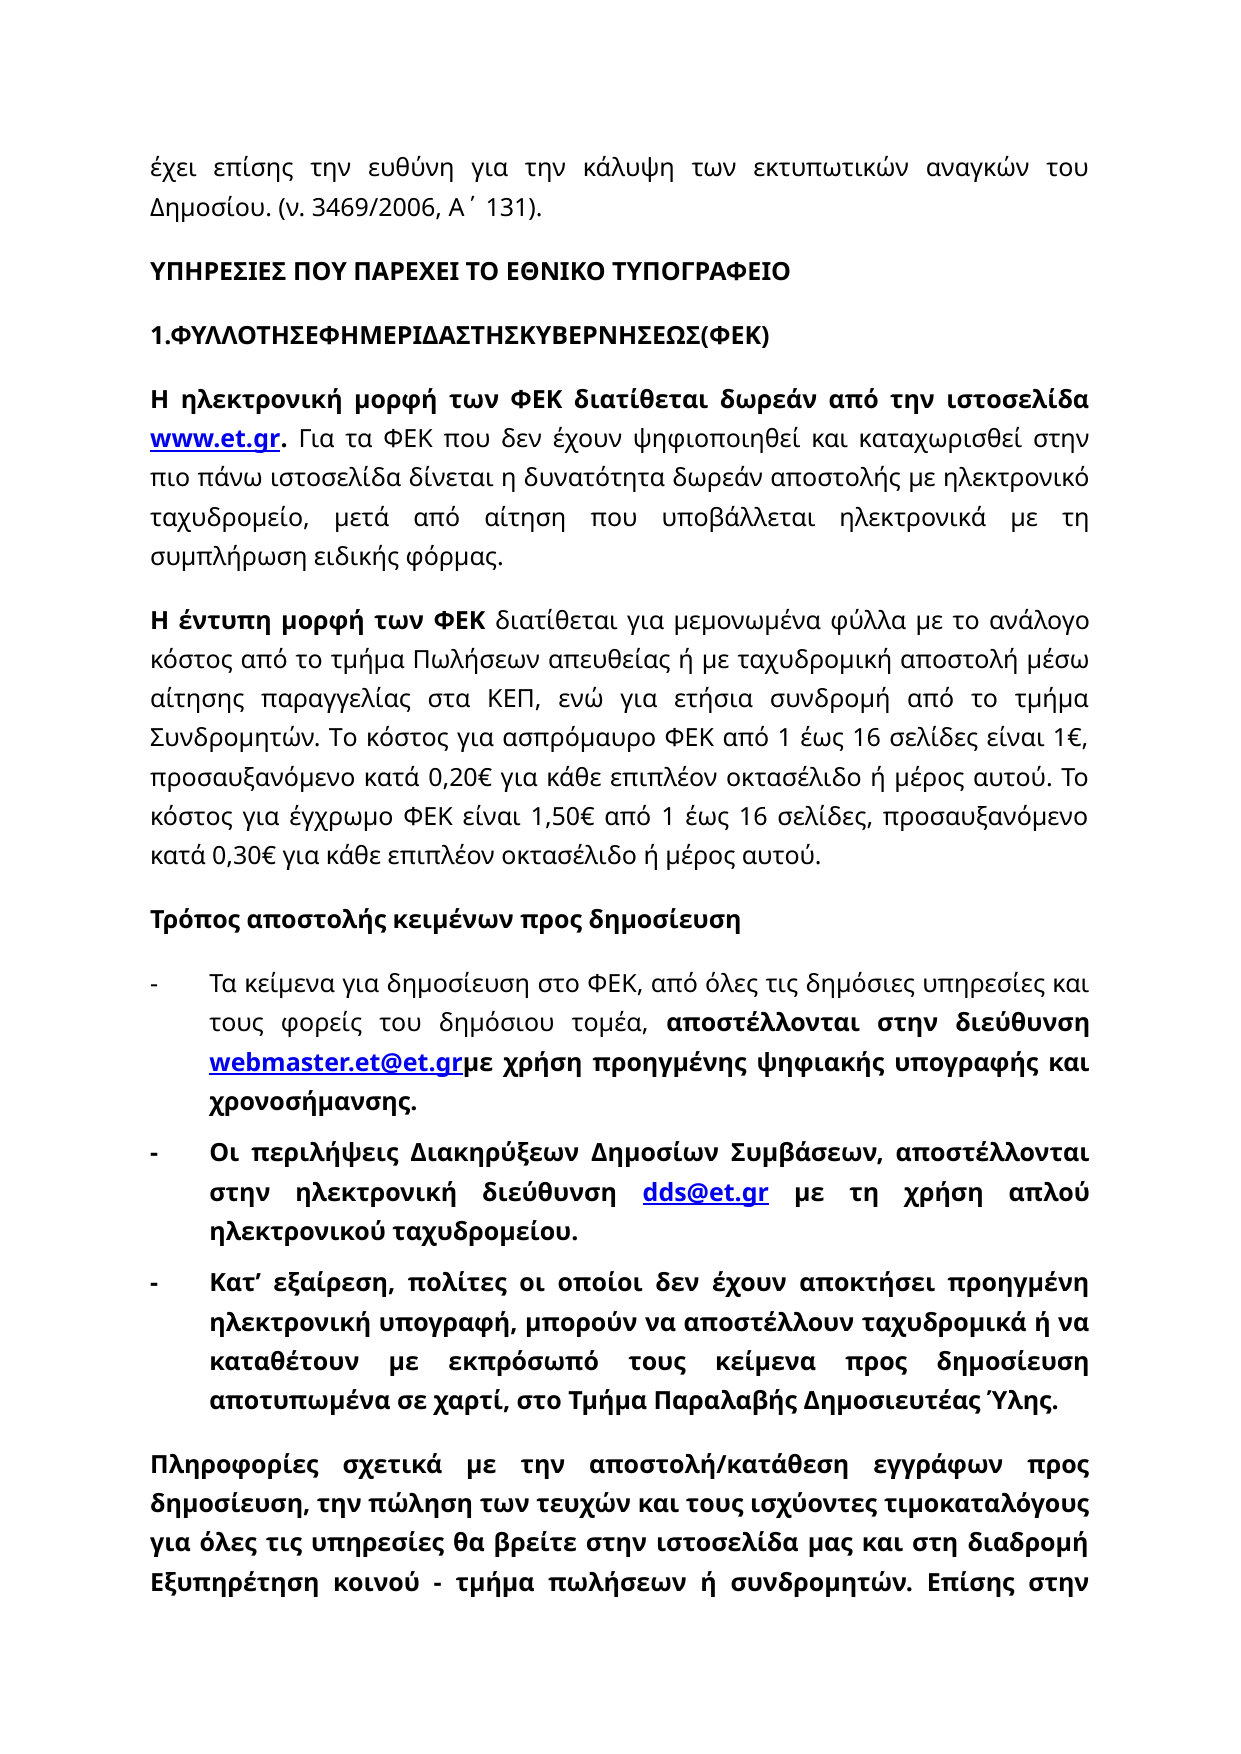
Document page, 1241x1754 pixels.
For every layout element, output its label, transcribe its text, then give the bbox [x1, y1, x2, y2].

text ΥΠΗΡΕΣΙΕΣ ΠΟΥ ΠΑΡΕΧΕΙ ΤΟ ΕΘΝΙΚΟ ΤΥΠΟΓΡΑΦΕΙΟ [150, 253, 1090, 287]
text Η ηλεκτρονική μορφή των ΦΕΚ διατίθεται δωρεάν από την ιστοσελίδα www.et.gr. Για τα ΦΕΚ που δεν έχουν ψηφιοποιηθεί και καταχωρισθεί στην πιο πάνω ιστοσελίδα δίνεται η δυνατότητα δωρεάν αποστολής με ηλεκτρονικό ταχυδρομείο, μετά από αίτηση που υποβάλλεται ηλεκτρονικά με τη συμπλήρωση ειδικής φόρμας. [150, 382, 1090, 572]
list - Τα κείμενα για δημοσίευση στο ΦΕΚ, από όλες τις δημόσιες υπηρεσίες και τους φορείς του δημόσιου τομέα, αποστέλλονται στην διεύθυνση webmaster.et@et.grμε χρήση προηγμένης ψηφιακής υπογραφής και χρονοσήμανσης. [150, 966, 1090, 1117]
list - Οι περιλήψεις Διακηρύξεων Δημοσίων Συμβάσεων, αποστέλλονται στην ηλεκτρονική διεύθυνση dds@et.gr με τη χρήση απλού ηλεκτρονικού ταχυδρομείου. [150, 1135, 1090, 1247]
list - Κατ’ εξαίρεση, πολίτες οι οποίοι δεν έχουν αποκτήσει προηγμένη ηλεκτρονική υπογραφή, μπορούν να αποστέλλουν ταχυδρομικά ή να καταθέτουν με εκπρόσωπό τους κείμενα προς δημοσίευση αποτυπωμένα σε χαρτί, στο Τμήμα Παραλαβής Δημοσιευτέας Ύλης. [150, 1265, 1090, 1417]
text Τρόπος αποστολής κειμένων προς δημοσίευση [150, 902, 1090, 936]
text 1.ΦΥΛΛΟΤΗΣΕΦΗΜΕΡΙΔΑΣΤΗΣΚΥΒΕΡΝΗΣΕΩΣ(ΦΕΚ) [150, 317, 1090, 352]
text Η έντυπη μορφή των ΦΕΚ διατίθεται για μεμονωμένα φύλλα με το ανάλογο κόστος από το τμήμα Πωλήσεων απευθείας ή με ταχυδρομική αποστολή μέσω αίτησης παραγγελίας στα ΚΕΠ, ενώ για ετήσια συνδρομή από το τμήμα Συνδρομητών. Tο κόστος για ασπρόμαυρο ΦΕΚ από 1 έως 16 σελίδες είναι 1€, προσαυξανόμενο κατά 0,20€ για κάθε επιπλέον οκτασέλιδο ή μέρος αυτού. Το κόστος για έγχρωμο ΦΕΚ είναι 1,50€ από 1 έως 16 σελίδες, προσαυξανόμενο κατά 0,30€ για κάθε επιπλέον οκτασέλιδο ή μέρος αυτού. [150, 602, 1090, 872]
text Πληροφορίες σχετικά με την αποστολή/κατάθεση εγγράφων προς δημοσίευση, την πώληση των τευχών και τους ισχύοντες τιμοκαταλόγους για όλες τις υπηρεσίες θα βρείτε στην ιστοσελίδα μας και στη διαδρομή Εξυπηρέτηση κοινού - τμήμα πωλήσεων ή συνδρομητών. Επίσης στην [150, 1447, 1090, 1598]
text έχει επίσης την ευθύνη για την κάλυψη των εκτυπωτικών αναγκών του Δημοσίου. (ν. 3469/2006, Α΄ 131). [150, 150, 1090, 223]
